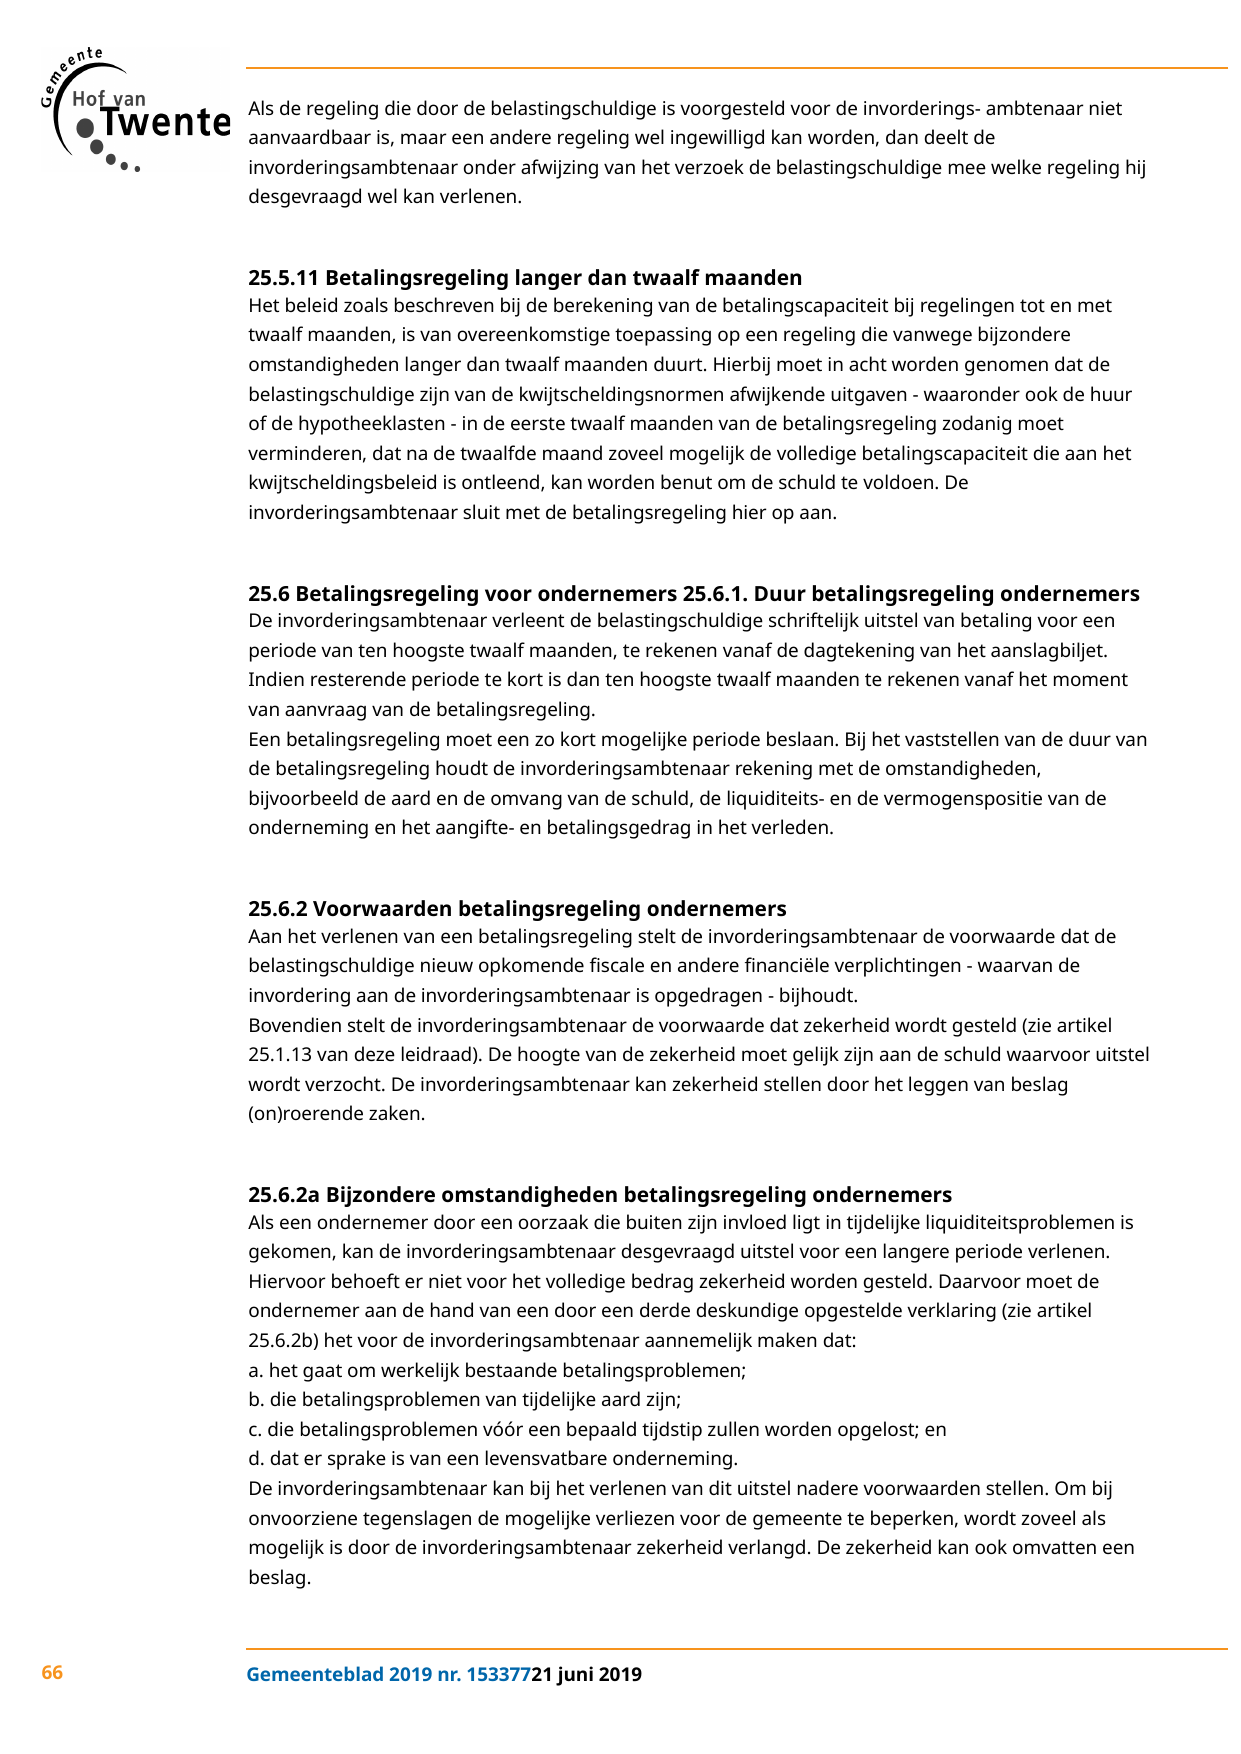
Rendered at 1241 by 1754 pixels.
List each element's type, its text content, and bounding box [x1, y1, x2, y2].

text Het beleid zoals beschreven bij de berekening van de betalingscapaciteit bij regelingen tot en met twaalf maanden, is van overeenkomstige toepassing op een regeling die vanwege bijzondere omstandigheden langer dan twaalf maanden duurt. Hierbij moet in acht worden genomen dat de belastingschuldige zijn van de kwijtscheldingsnormen afwijkende uitgaven - waaronder ook de huur of de hypotheeklasten - in de eerste twaalf maanden van de betalingsregeling zodanig moet verminderen, dat na de twaalfde maand zoveel mogelijk de volledige betalingscapaciteit die aan het kwijtscheldingsbeleid is ontleend, kan worden benut om de schuld te voldoen. De invorderingsambtenaar sluit met de betalingsregeling hier op aan. [248, 292, 1152, 525]
text Een betalingsregeling moet een zo kort mogelijke periode beslaan. Bij het vaststellen van de duur van de betalingsregeling houdt de invorderingsambtenaar rekening met de omstandigheden, bijvoorbeeld de aard en de omvang van de schuld, de liquiditeits- en de vermogenspositie van de onderneming en het aangifte- en betalingsgedrag in het verleden. [248, 726, 1152, 840]
text 25.6.2a Bijzondere omstandigheden betalingsregeling ondernemers [248, 1181, 1152, 1209]
text De invorderingsambtenaar kan bij het verlenen van dit uitstel nadere voorwaarden stellen. Om bij onvoorziene tegenslagen de mogelijke verliezen voor de gemeente te beperken, wordt zoveel als mogelijk is door de invorderingsambtenaar zekerheid verlangd. De zekerheid kan ook omvatten een beslag. [248, 1475, 1152, 1590]
picture [41, 47, 231, 172]
text 25.6 Betalingsregeling voor ondernemers 25.6.1. Duur betalingsregeling ondernemers [248, 579, 1152, 607]
text De invorderingsambtenaar verleent de belastingschuldige schriftelijk uitstel van betaling voor een periode van ten hoogste twaalf maanden, te rekenen vanaf de dagtekening van het aanslagbiljet. Indien resterende periode te kort is dan ten hoogste twaalf maanden te rekenen vanaf het moment van aanvraag van de betalingsregeling. [248, 607, 1152, 722]
text Als de regeling die door de belastingschuldige is voorgesteld voor de invorderings- ambtenaar niet aanvaardbaar is, maar een andere regeling wel ingewilligd kan worden, dan deelt de invorderingsambtenaar onder afwijzing van het verzoek de belastingschuldige mee welke regeling hij desgevraagd wel kan verlenen. [248, 95, 1152, 209]
text Bovendien stelt de invorderingsambtenaar de voorwaarde dat zekerheid wordt gesteld (zie artikel 25.1.13 van deze leidraad). De hoogte van de zekerheid moet gelijk zijn aan de schuld waarvoor uitstel wordt verzocht. De invorderingsambtenaar kan zekerheid stellen door het leggen van beslag (on)roerende zaken. [248, 1012, 1152, 1126]
text a. het gaat om werkelijk bestaande betalingsproblemen; [248, 1357, 1152, 1383]
text d. dat er sprake is van een levensvatbare onderneming. [248, 1446, 1152, 1471]
text Als een ondernemer door een oorzaak die buiten zijn invloed ligt in tijdelijke liquiditeitsproblemen is gekomen, kan de invorderingsambtenaar desgevraagd uitstel voor een langere periode verlenen. Hiervoor behoeft er niet voor het volledige bedrag zekerheid worden gesteld. Daarvoor moet de ondernemer aan de hand van een door een derde deskundige opgestelde verklaring (zie artikel 25.6.2b) het voor de invorderingsambtenaar aannemelijk maken dat: [248, 1209, 1152, 1353]
text 25.6.2 Voorwaarden betalingsregeling ondernemers [248, 894, 1152, 923]
text 25.5.11 Betalingsregeling langer dan twaalf maanden [248, 263, 1152, 292]
text b. die betalingsproblemen van tijdelijke aard zijn; [248, 1386, 1152, 1412]
text Aan het verlenen van een betalingsregeling stelt de invorderingsambtenaar de voorwaarde dat de belastingschuldige nieuw opkomende fiscale en andere financiële verplichtingen - waarvan de invordering aan de invorderingsambtenaar is opgedragen - bijhoudt. [248, 923, 1152, 1008]
text c. die betalingsproblemen vóór een bepaald tijdstip zullen worden opgelost; en [248, 1416, 1152, 1442]
